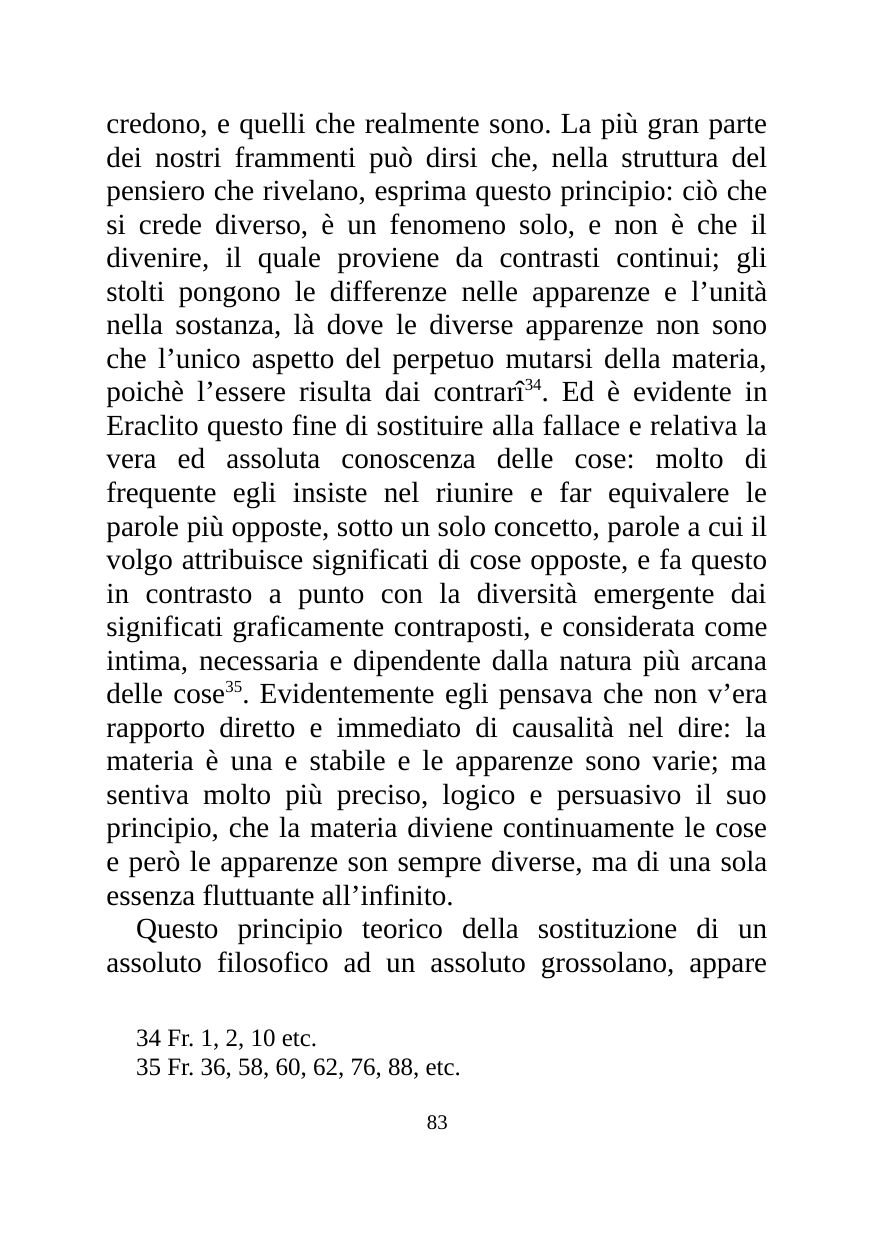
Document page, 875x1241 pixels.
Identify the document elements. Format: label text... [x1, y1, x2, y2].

text Questo principio teorico della sostituzione di un assoluto filosofico ad un assoluto grossolano, appare [106, 911, 768, 978]
text Fr. 1, 2, 10 etc. [106, 1023, 768, 1052]
text credono, e quelli che realmente sono. La più gran parte dei nostri frammenti può dirsi che, nella struttura del pensiero che rivelano, esprima questo principio: ciò che si crede diverso, è un fenomeno solo, e non è che il divenire, il quale proviene da contrasti continui; gli stolti pongono le differenze nelle apparenze e l’unità nella sostanza, là dove le diverse apparenze non sono che l’unico aspetto del perpetuo mutarsi della materia, poichè l’essere risulta dai contrarî. Ed è evidente in Eraclito questo fine di sostituire alla fallace e relativa la vera ed assoluta conoscenza delle cose: molto di frequente egli insiste nel riunire e far equivalere le parole più opposte, sotto un solo concetto, parole a cui il volgo attribuisce significati di cose opposte, e fa questo in contrasto a punto con la diversità emergente dai significati graficamente contraposti, e considerata come intima, necessaria e dipendente dalla natura più arcana delle cose. Evidentemente egli pensava che non v’era rapporto diretto e immediato di causalità nel dire: la materia è una e stabile e le apparenze sono varie; ma sentiva molto più preciso, logico e persuasivo il suo principio, che la materia diviene continuamente le cose e però le apparenze son sempre diverse, ma di una sola essenza fluttuante all’infinito. [106, 106, 768, 911]
text Fr. 36, 58, 60, 62, 76, 88, etc. [106, 1052, 768, 1080]
